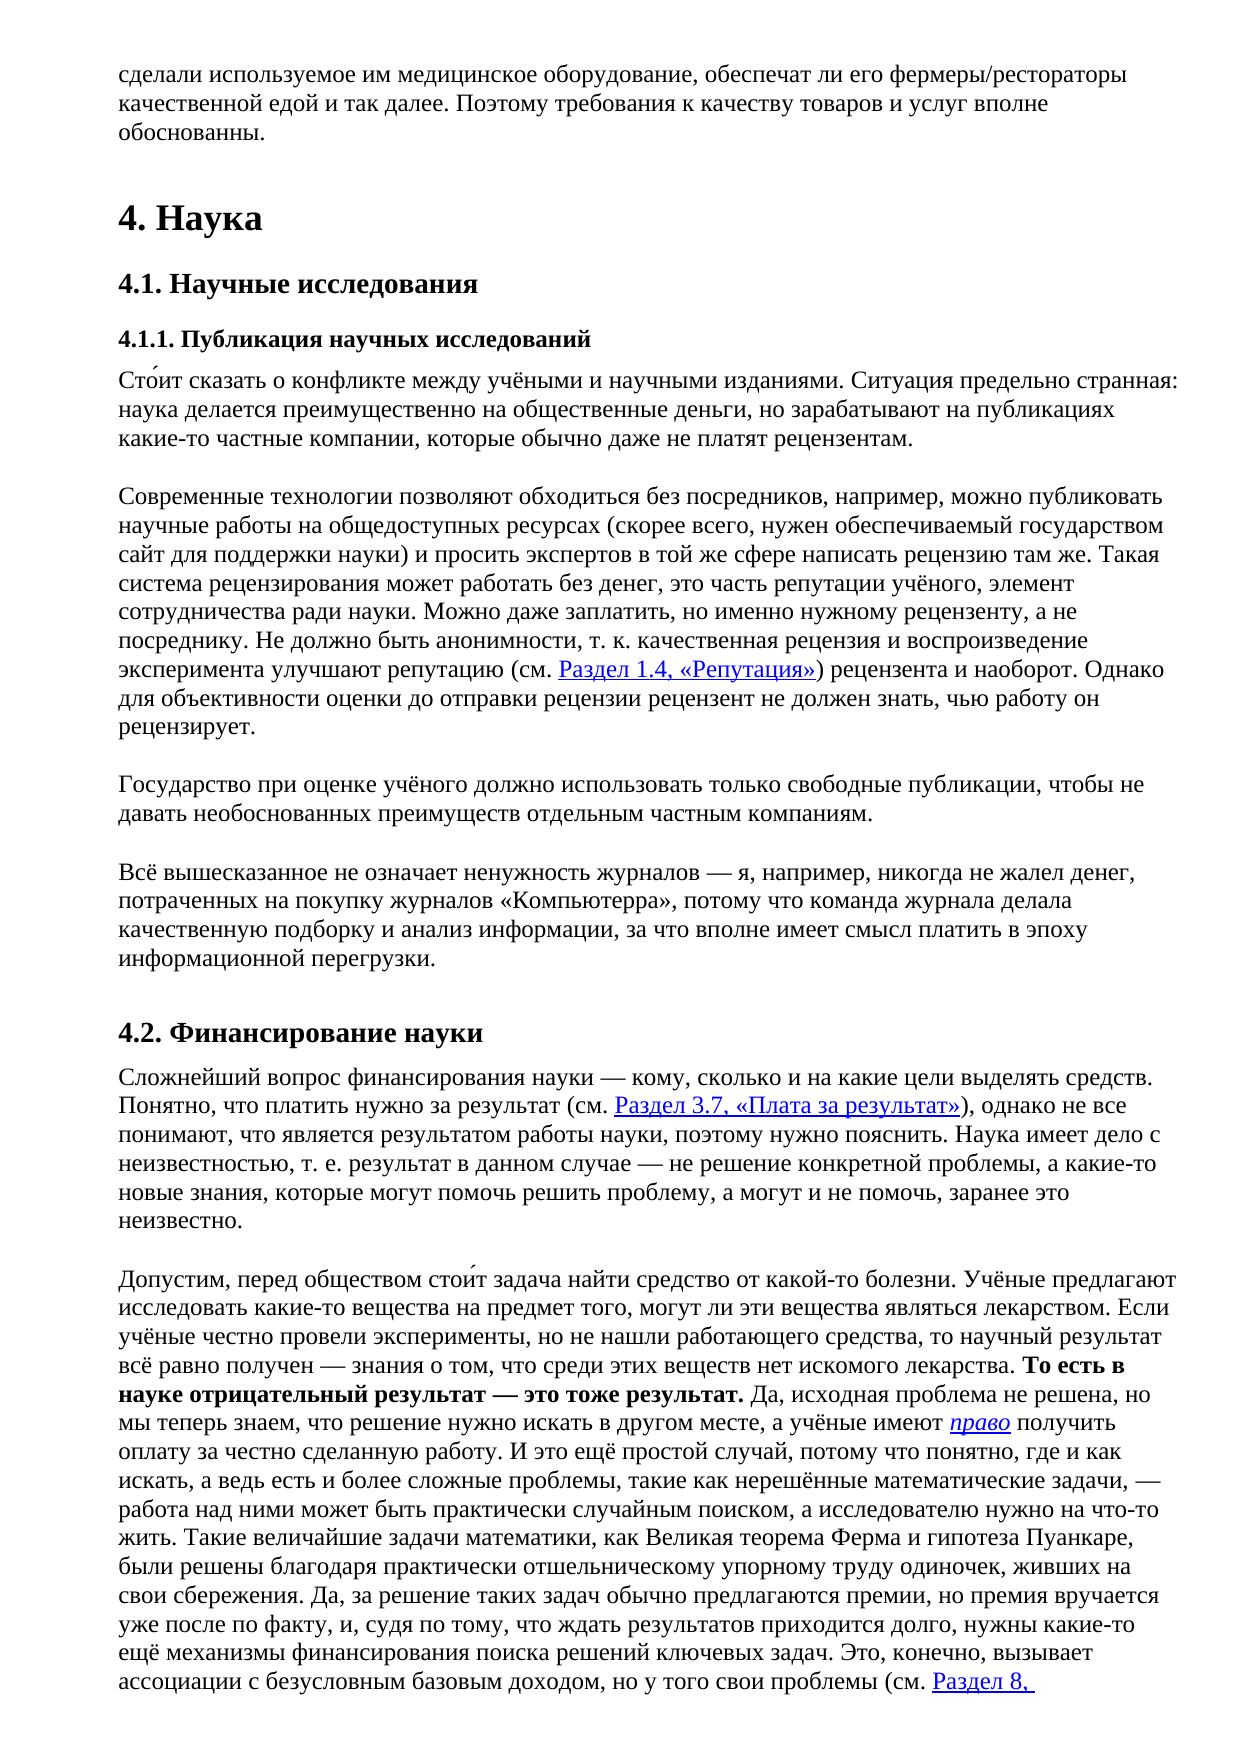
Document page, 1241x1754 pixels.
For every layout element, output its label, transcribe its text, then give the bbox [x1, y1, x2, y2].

text Сложнейший вопрос финансирования науки — кому, сколько и на какие цели выделять средств. Понятно, что платить нужно за результат (см. Раздел 3.7, «Плата за результат»), однако не все понимают, что является результатом работы науки, поэтому нужно пояснить. Наука имеет дело с неизвестностью, т. е. результат в данном случае — не решение конкретной проблемы, а какие-то новые знания, которые могут помочь решить проблему, а могут и не помочь, заранее это неизвестно. [118, 1062, 1181, 1234]
subtitle 4.1.1. Публикация научных исследований [118, 324, 1181, 353]
subtitle 4. Наука [118, 196, 1181, 239]
text Допустим, перед обществом стои́т задача найти средство от какой-то болезни. Учёные предлагают исследовать какие-то вещества на предмет того, могут ли эти вещества являться лекарством. Если учёные честно провели эксперименты, но не нашли работающего средства, то научный результат всё равно получен — знания о том, что среди этих веществ нет искомого лекарства. То есть в науке отрицательный результат — это тоже результат. Да, исходная проблема не решена, но мы теперь знаем, что решение нужно искать в другом месте, а учёные имеют право получить оплату за честно сделанную работу. И это ещё простой случай, потому что понятно, где и как искать, а ведь есть и более сложные проблемы, такие как нерешённые математические задачи, — работа над ними может быть практически случайным поиском, а исследователю нужно на что-то жить. Такие величайшие задачи математики, как Великая теорема Ферма и гипотеза Пуанкаре, были решены благодаря практически отшельническому упорному труду одиночек, живших на свои сбережения. Да, за решение таких задач обычно предлагаются премии, но премия вручается уже после по факту, и, судя по тому, что ждать результатов приходится долго, нужны какие-то ещё механизмы финансирования поиска решений ключевых задач. Это, конечно, вызывает ассоциации с безусловным базовым доходом, но у того свои проблемы (см. Раздел 8, [118, 1264, 1181, 1695]
text Всё вышесказанное не означает ненужность журналов — я, например, никогда не жалел денег, потраченных на покупку журналов «Компьютерра», потому что команда журнала делала качественную подборку и анализ информации, за что вполне имеет смысл платить в эпоху информационной перегрузки. [118, 857, 1181, 972]
text Сто́ит сказать о конфликте между учёными и научными изданиями. Ситуация предельно странная: наука делается преимущественно на общественные деньги, но зарабатывают на публикациях какие-то частные компании, которые обычно даже не платят рецензентам. [118, 366, 1181, 452]
subtitle 4.1. Научные исследования [118, 266, 1181, 299]
subtitle 4.2. Финансирование науки [118, 1016, 1181, 1049]
text сделали используемое им медицинское оборудование, обеспечат ли его фермеры/рестораторы качественной едой и так далее. Поэтому требования к качеству товаров и услуг вполне обоснованны. [118, 59, 1181, 145]
text Современные технологии позволяют обходиться без посредников, например, можно публиковать научные работы на общедоступных ресурсах (скорее всего, нужен обеспечиваемый государством сайт для поддержки науки) и просить экспертов в той же сфере написать рецензию там же. Такая система рецензирования может работать без денег, это часть репутации учёного, элемент сотрудничества ради науки. Можно даже заплатить, но именно нужному рецензенту, а не посреднику. Не должно быть анонимности, т. к. качественная рецензия и воспроизведение эксперимента улучшают репутацию (см. Раздел 1.4, «Репутация») рецензента и наоборот. Однако для объективности оценки до отправки рецензии рецензент не должен знать, чью работу он рецензирует. [118, 481, 1181, 740]
text Государство при оценке учёного должно использовать только свободные публикации, чтобы не давать необоснованных преимуществ отдельным частным компаниям. [118, 769, 1181, 827]
